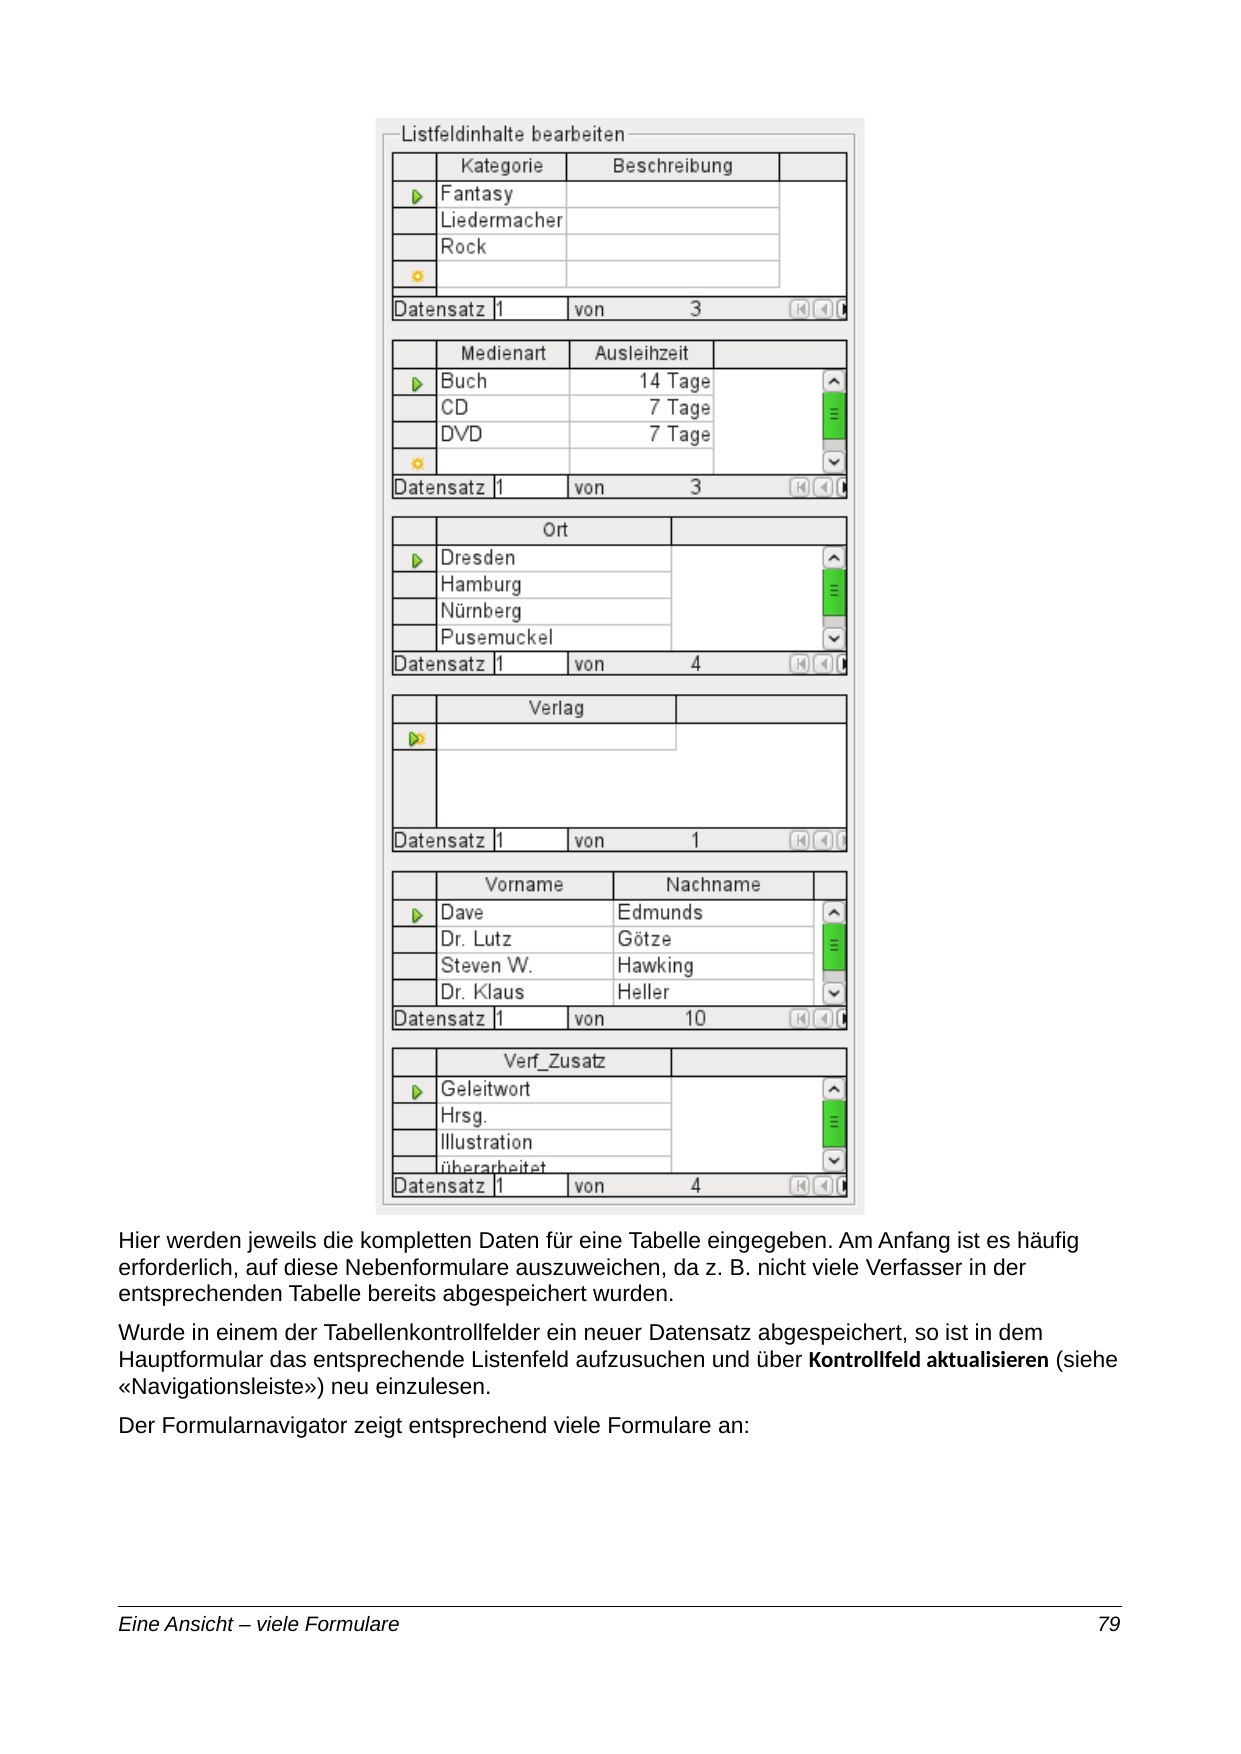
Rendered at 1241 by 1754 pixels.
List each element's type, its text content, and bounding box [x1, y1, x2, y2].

text Wurde in einem der Tabellenkontrollfelder ein neuer Datensatz abgespeichert, so ist in dem Hauptformular das entsprechende Listenfeld aufzusuchen und über Kontrollfeld aktualisieren (siehe «Navigationsleiste») neu einzulesen. [118, 1319, 1122, 1399]
text Hier werden jeweils die kompletten Daten für eine Tabelle eingegeben. Am Anfang ist es häufig erforderlich, auf diese Nebenformulare auszuweichen, da z. B. nicht viele Verfasser in der entsprechenden Tabelle bereits abgespeichert wurden. [118, 1227, 1122, 1306]
picture [375, 118, 865, 1215]
text Der Formularnavigator zeigt entsprechend viele Formulare an: [118, 1412, 1122, 1438]
